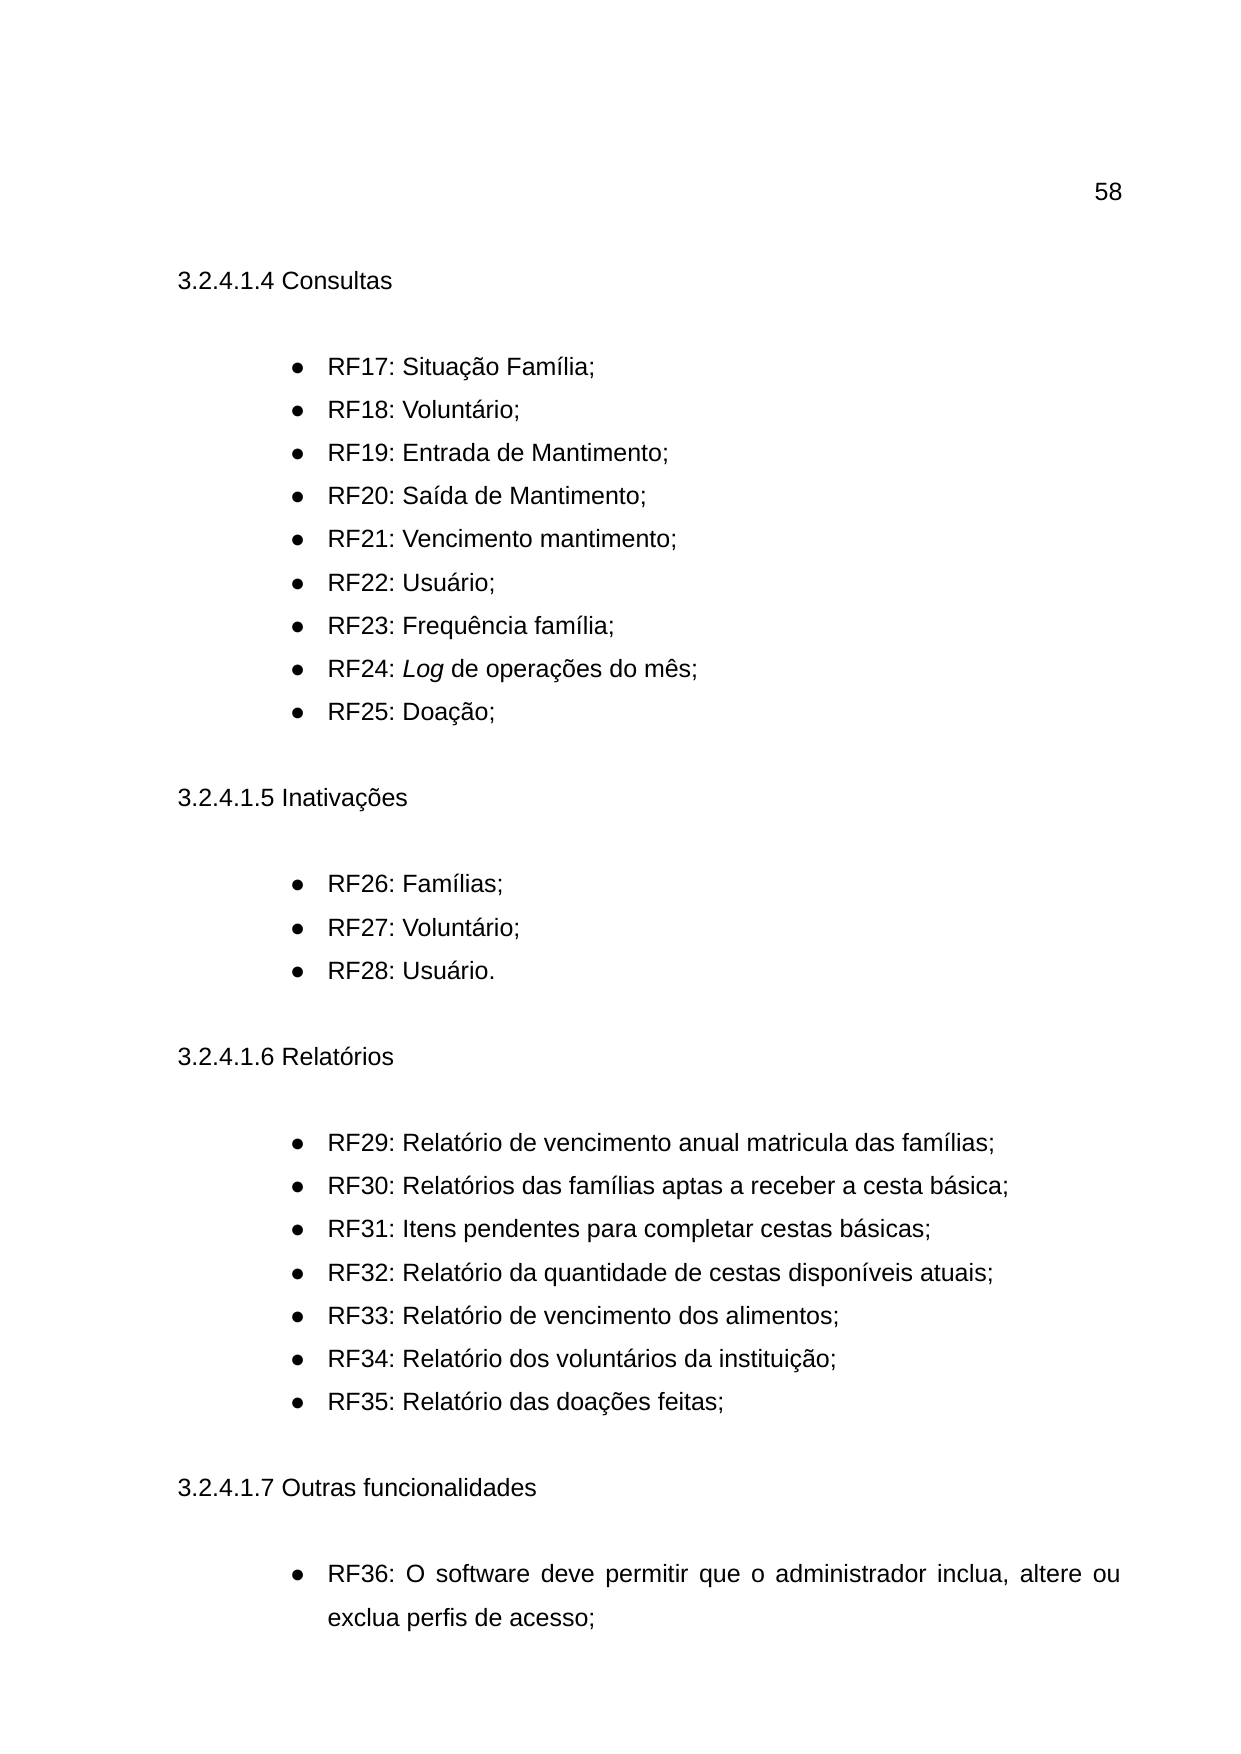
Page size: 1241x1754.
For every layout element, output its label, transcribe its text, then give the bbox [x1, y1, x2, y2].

list RF21: Vencimento mantimento; [290, 524, 1122, 553]
list RF17: Situação Família; [290, 352, 1122, 381]
list RF24: Log de operações do mês; [290, 654, 1122, 683]
list RF31: Itens pendentes para completar cestas básicas; [290, 1214, 1122, 1243]
text 3.2.4.1.4 Consultas [177, 266, 1122, 294]
list RF34: Relatório dos voluntários da instituição; [290, 1344, 1122, 1373]
list RF30: Relatórios das famílias aptas a receber a cesta básica; [290, 1171, 1122, 1200]
list RF36: O software deve permitir que o administrador inclua, altere ou exclua perfis de acesso; [290, 1559, 1122, 1631]
list RF20: Saída de Mantimento; [290, 481, 1122, 510]
list RF18: Voluntário; [290, 395, 1122, 424]
list RF35: Relatório das doações feitas; [290, 1387, 1122, 1416]
list RF26: Famílias; [290, 869, 1122, 898]
list RF23: Frequência família; [290, 611, 1122, 639]
list RF32: Relatório da quantidade de cestas disponíveis atuais; [290, 1258, 1122, 1286]
list RF19: Entrada de Mantimento; [290, 438, 1122, 467]
list RF22: Usuário; [290, 568, 1122, 596]
list RF28: Usuário. [290, 956, 1122, 984]
list RF29: Relatório de vencimento anual matricula das famílias; [290, 1128, 1122, 1157]
list RF27: Voluntário; [290, 913, 1122, 941]
list RF25: Doação; [290, 697, 1122, 726]
text 3.2.4.1.5 Inativações [177, 783, 1122, 812]
text 3.2.4.1.6 Relatórios [177, 1042, 1122, 1071]
list RF33: Relatório de vencimento dos alimentos; [290, 1301, 1122, 1329]
text 3.2.4.1.7 Outras funcionalidades [177, 1473, 1122, 1502]
